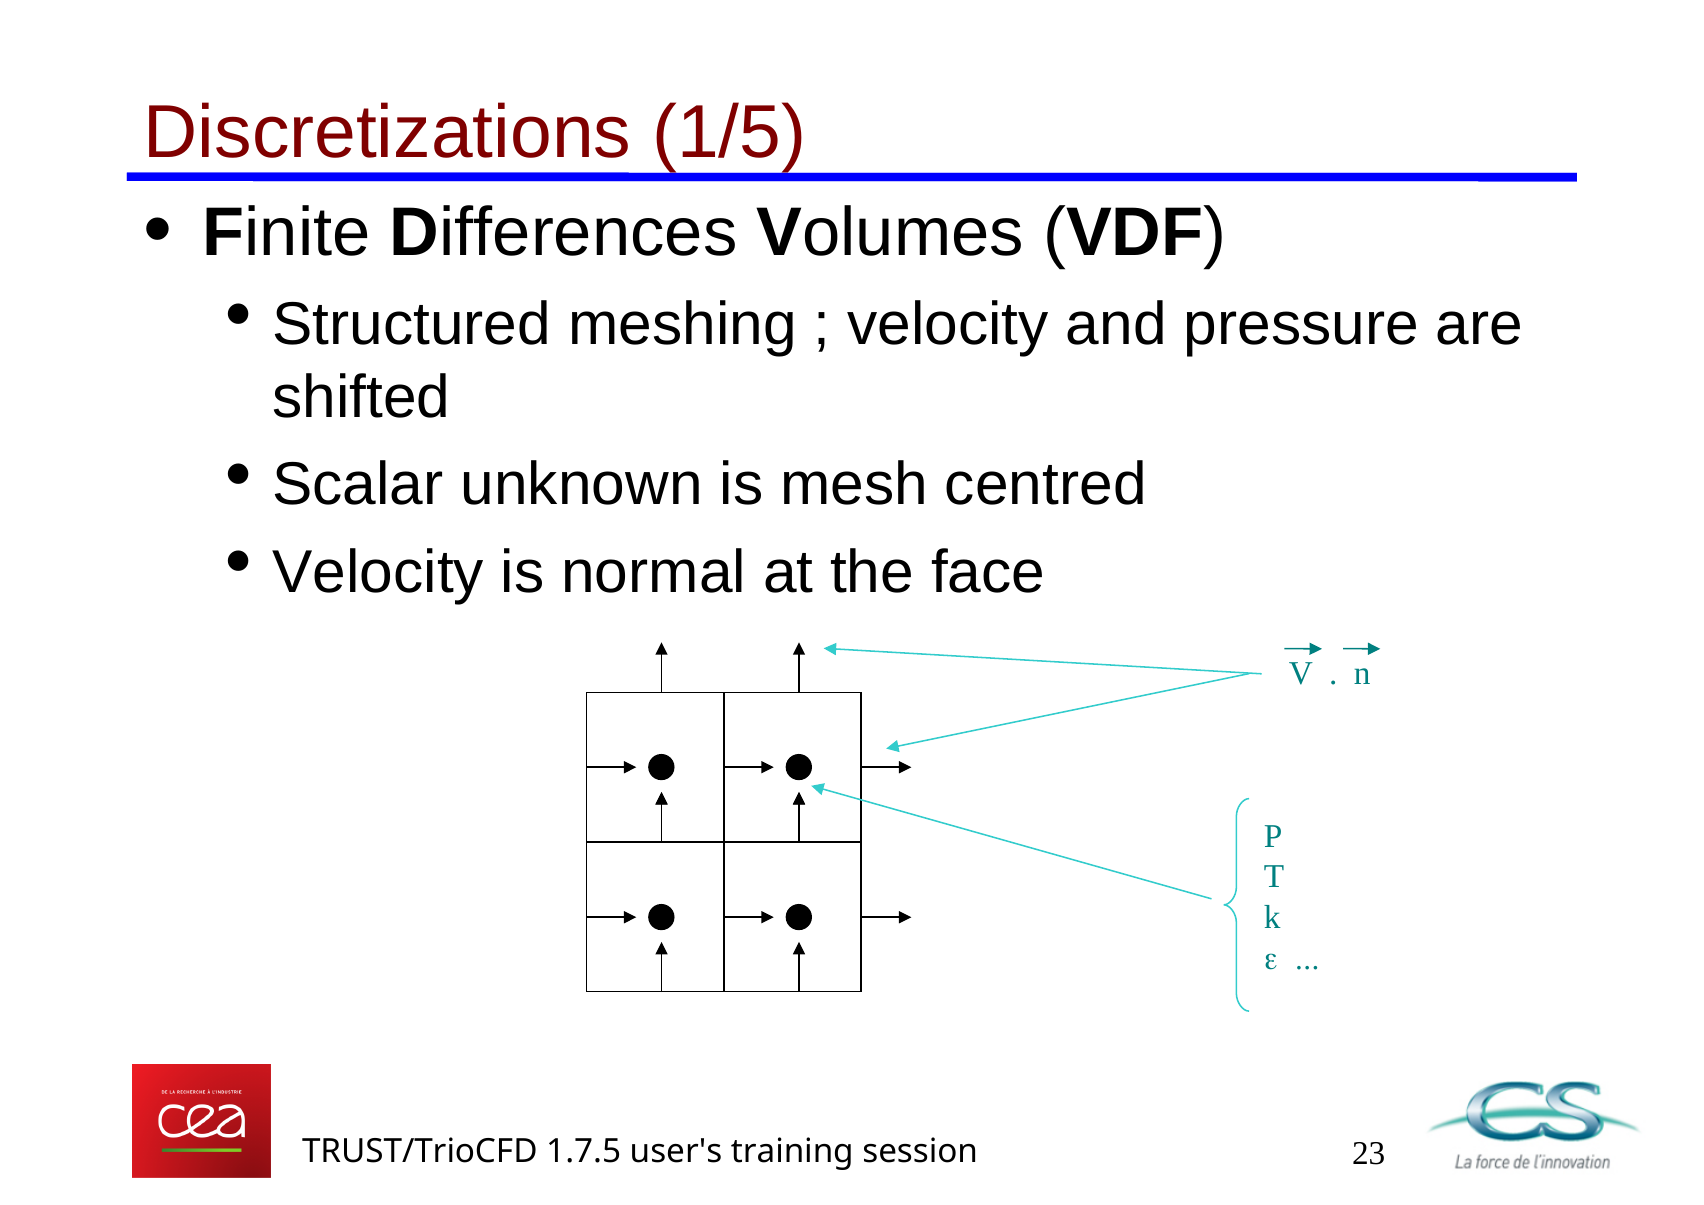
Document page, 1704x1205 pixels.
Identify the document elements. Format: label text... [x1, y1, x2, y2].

text_box [586, 692, 862, 992]
picture [1423, 1072, 1648, 1179]
list Finite Differences Volumes (VDF) Structured meshing ; velocity and pressure are shifted Scalar unknown is mesh centred Velocity is normal at the face [127, 181, 1577, 903]
text_box P T k  [1248, 823, 1424, 982]
text_box V . n [1273, 661, 1450, 697]
picture [132, 1064, 271, 1178]
title Discretizations (1/5) [127, 39, 1577, 172]
